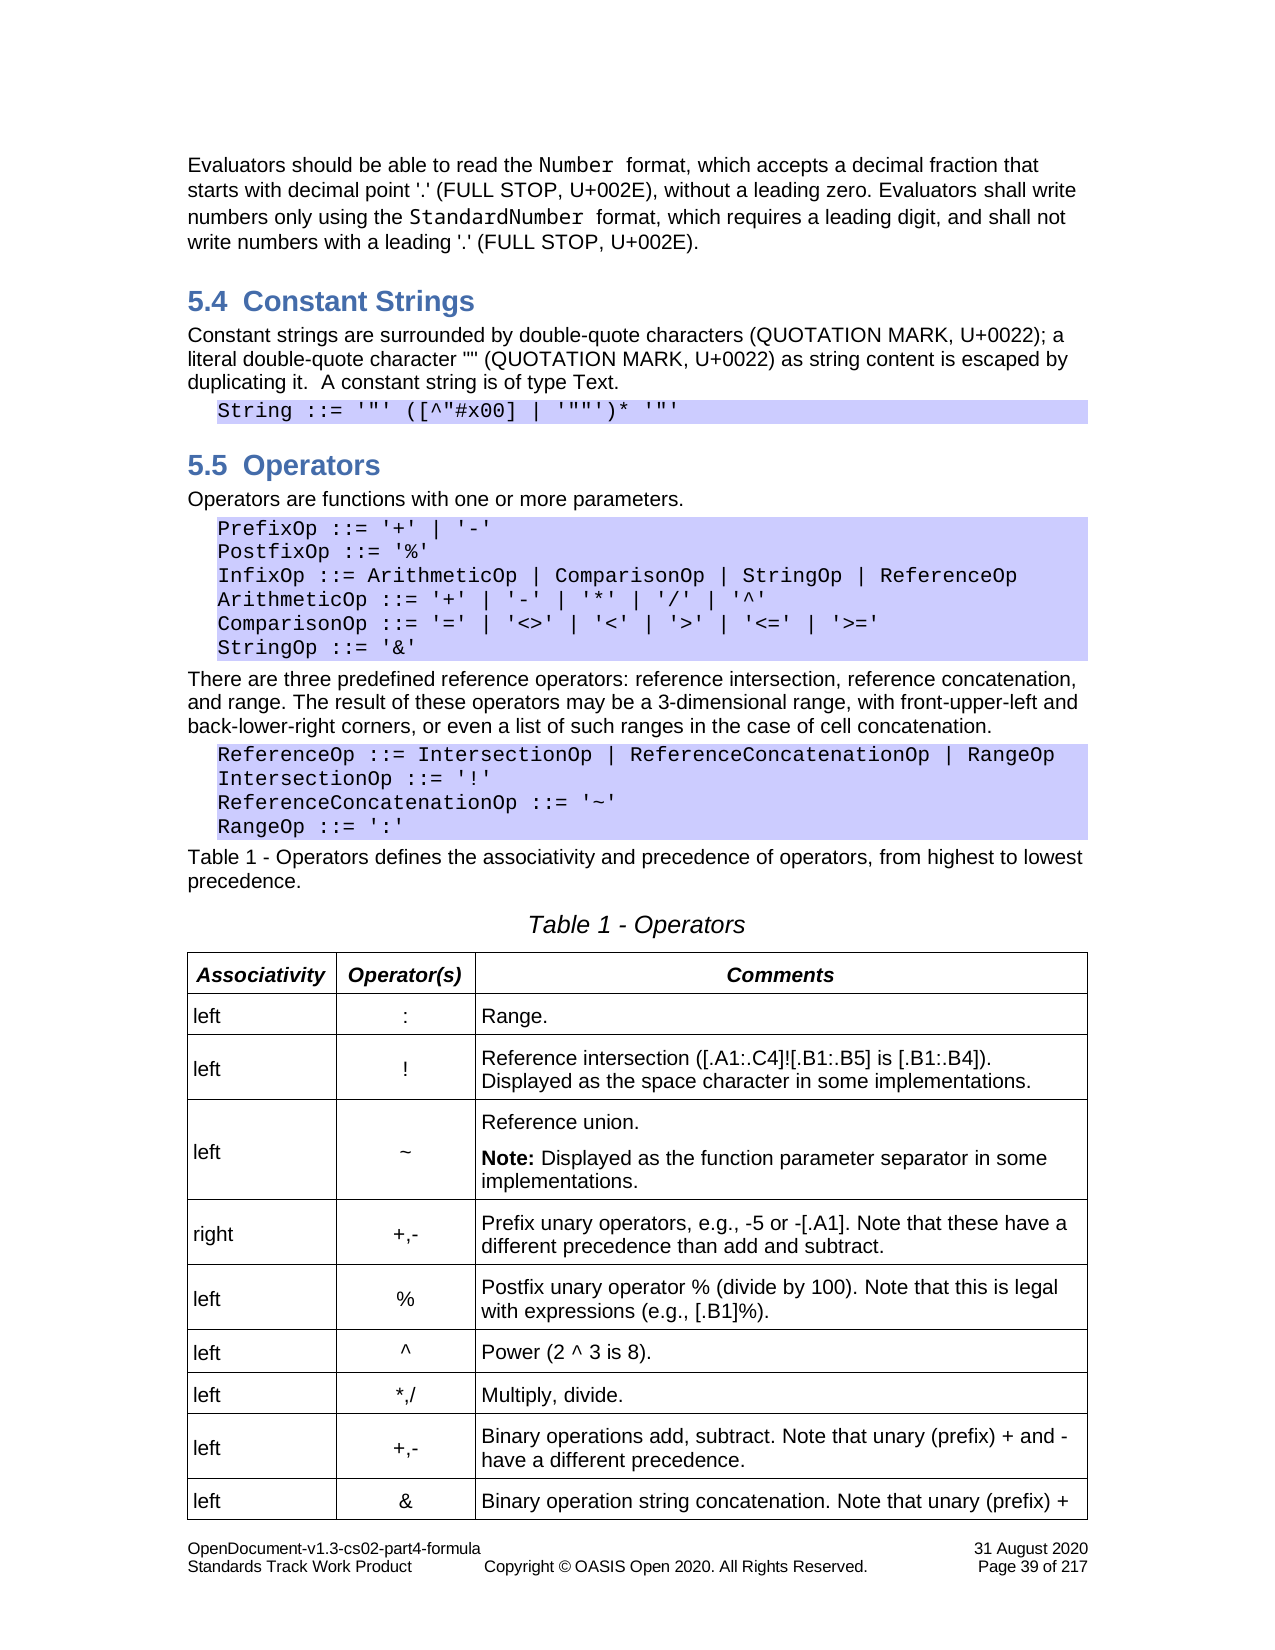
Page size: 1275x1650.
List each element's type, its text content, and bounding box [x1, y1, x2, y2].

table_cell Binary operations add, subtract. Note that unary (prefix) + and - have a different precedence. [476, 1414, 1087, 1477]
table_cell left [188, 1100, 336, 1199]
text RangeOp ::= ':' [217, 816, 1088, 840]
table_cell left [188, 1414, 336, 1477]
table_cell +,- [337, 1200, 475, 1264]
text ComparisonOp ::= '=' | '<>' | '<' | '>' | '<=' | '>=' [217, 613, 1088, 637]
text PostfixOp ::= '%' [217, 541, 1088, 565]
subtitle Constant Strings [187, 285, 1088, 318]
text String ::= '"' ([^"#x00] | '""')* '"' [217, 400, 1088, 424]
text Constant strings are surrounded by double-quote characters (QUOTATION MARK, U+0022); a literal double-quote character '"' (QUOTATION MARK, U+0022) as string content is escaped by duplicating it. A constant string is of type Text. [187, 324, 1088, 394]
text ReferenceConcatenationOp ::= '~' [217, 792, 1088, 816]
table_cell Binary operation string concatenation. Note that unary (prefix) + [476, 1479, 1087, 1519]
table_header Comments [476, 953, 1087, 993]
table_cell left [188, 1035, 336, 1099]
text InfixOp ::= ArithmeticOp | ComparisonOp | StringOp | ReferenceOp [217, 565, 1088, 589]
table_cell % [337, 1265, 475, 1329]
table_header Associativity [188, 953, 336, 993]
table_cell ! [337, 1035, 475, 1099]
table_cell left [188, 1479, 336, 1519]
text Table 1 - Operators [187, 911, 1088, 939]
text PrefixOp ::= '+' | '-' [217, 517, 1088, 541]
text StringOp ::= '&' [217, 637, 1088, 661]
text Evaluators should be able to read the Number format, which accepts a decimal fraction that starts with decimal point '.' (FULL STOP, U+002E), without a leading zero. Evaluators shall write numbers only using the StandardNumber format, which requires a leading digit, and shall not write numbers with a leading '.' (FULL STOP, U+002E). [187, 150, 1088, 254]
text Operators are functions with one or more parameters. [187, 488, 1088, 511]
table_cell left [188, 1373, 336, 1413]
table_cell right [188, 1200, 336, 1264]
table_cell left [188, 994, 336, 1034]
text Table 1 - Operators defines the associativity and precedence of operators, from highest to lowest precedence. [187, 846, 1088, 893]
table_cell Postfix unary operator % (divide by 100). Note that this is legal with expressions (e.g., [.B1]%). [476, 1265, 1087, 1329]
text There are three predefined reference operators: reference intersection, reference concatenation, and range. The result of these operators may be a 3-dimensional range, with front-upper-left and back-lower-right corners, or even a list of such ranges in the case of cell concatenation. [187, 667, 1088, 738]
text ReferenceOp ::= IntersectionOp | ReferenceConcatenationOp | RangeOp [217, 744, 1088, 768]
table_header Operator(s) [337, 953, 475, 993]
table_cell left [188, 1330, 336, 1372]
table_cell Reference union. Note: Displayed as the function parameter separator in some implementations. [476, 1100, 1087, 1199]
table_cell Reference intersection ([.A1:.C4]![.B1:.B5] is [.B1:.B4]). Displayed as the space character in some implementations. [476, 1035, 1087, 1099]
table_cell : [337, 994, 475, 1034]
table_cell *,/ [337, 1373, 475, 1413]
table_cell ~ [337, 1100, 475, 1199]
table_cell Multiply, divide. [476, 1373, 1087, 1413]
table_cell Prefix unary operators, e.g., -5 or -[.A1]. Note that these have a different precedence than add and subtract. [476, 1200, 1087, 1264]
table_cell & [337, 1479, 475, 1519]
table_cell +,- [337, 1414, 475, 1477]
table_cell Range. [476, 994, 1087, 1034]
subtitle Operators [187, 449, 1088, 482]
text ArithmeticOp ::= '+' | '-' | '*' | '/' | '^' [217, 589, 1088, 613]
text IntersectionOp ::= '!' [217, 768, 1088, 792]
table_cell Power (2 ^ 3 is 8). [476, 1330, 1087, 1372]
table_cell left [188, 1265, 336, 1329]
table_cell ^ [337, 1330, 475, 1372]
